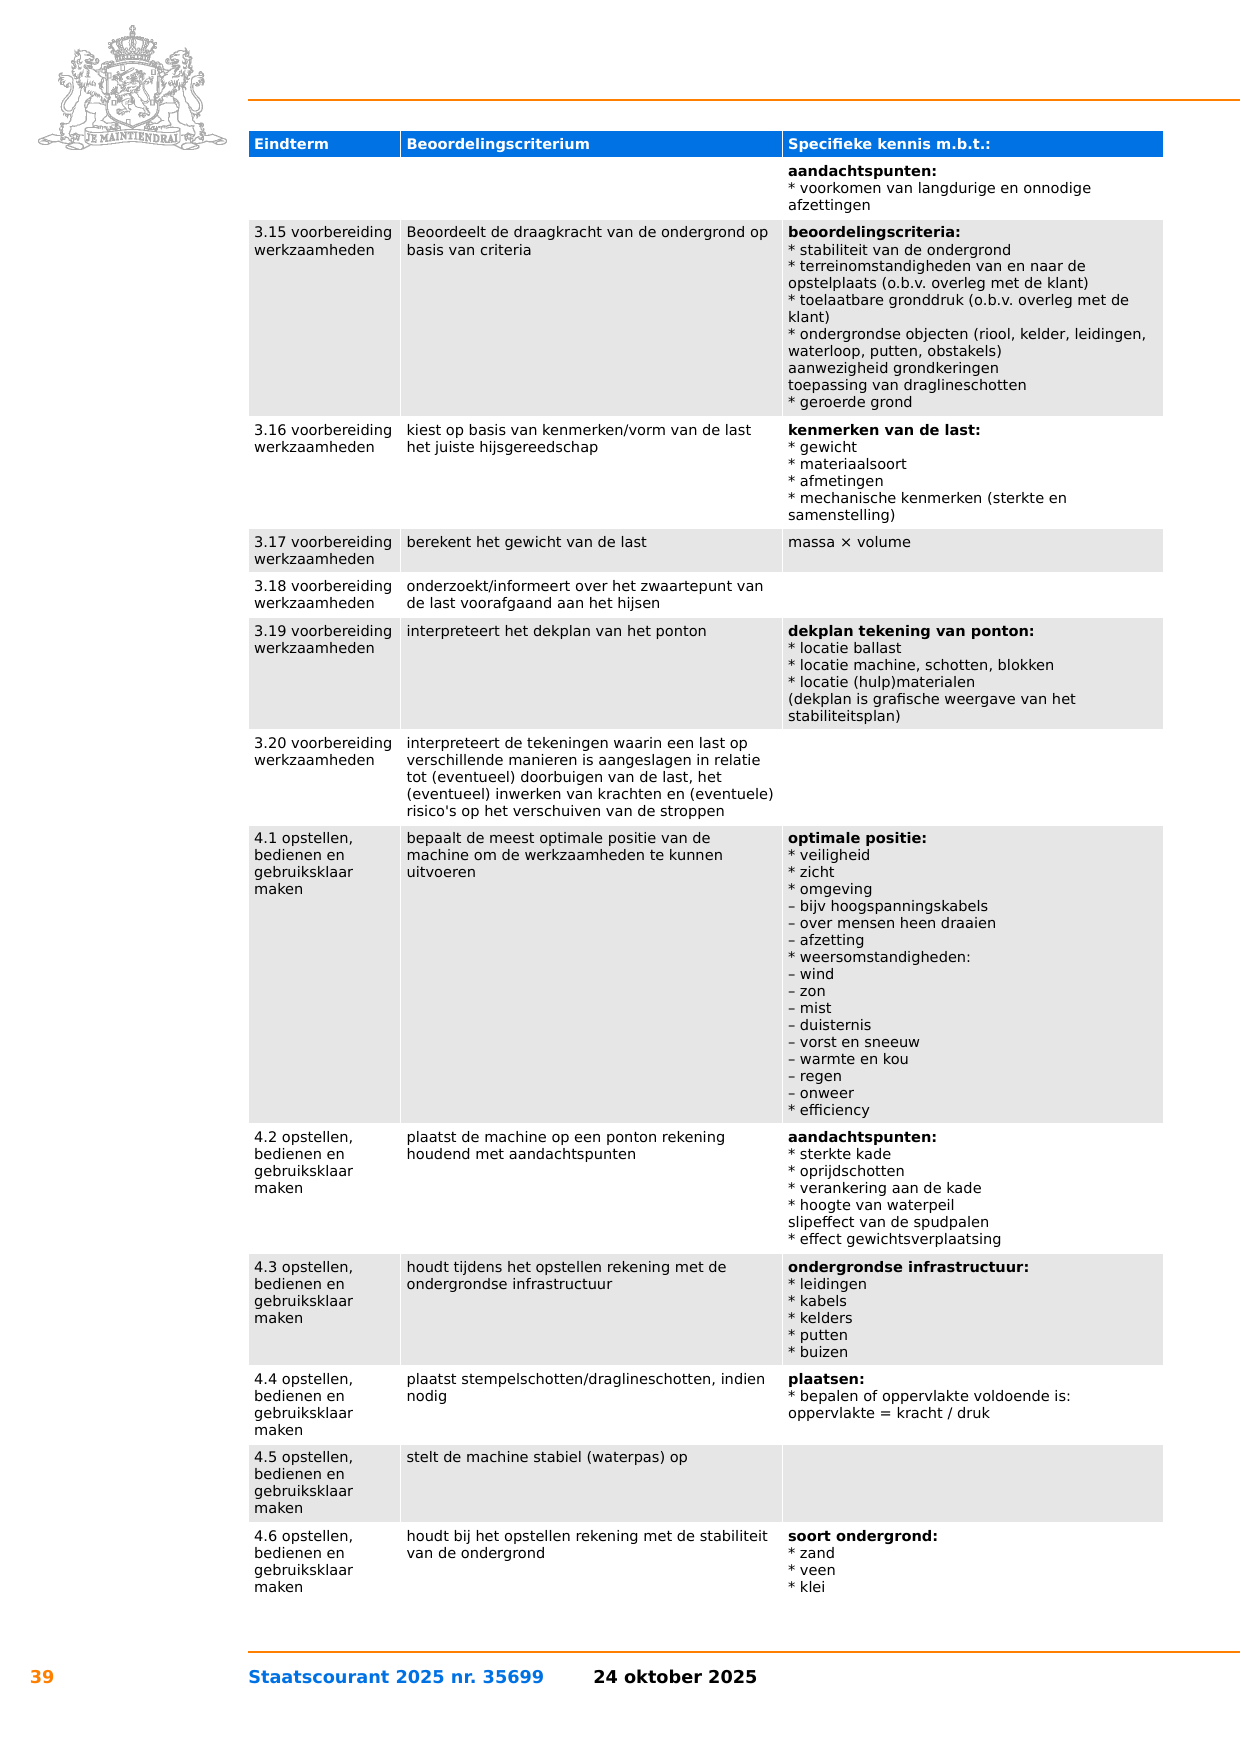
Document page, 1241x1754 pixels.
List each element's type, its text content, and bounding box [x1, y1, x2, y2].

table_cell dekplan tekening van ponton: * locatie ballast * locatie machine, schotten, blokken * locatie (hulp)materialen (dekplan is grafische weergave van het stabiliteitsplan) [783, 618, 1163, 729]
table_cell 3.16 voorbereiding werkzaamheden [249, 417, 400, 528]
table_cell 4.6 opstellen, bedienen en gebruiksklaar maken [249, 1523, 400, 1600]
table_header Specifieke kennis m.b.t.: [783, 131, 1163, 157]
table_cell 4.5 opstellen, bedienen en gebruiksklaar maken [249, 1445, 400, 1522]
table_cell 4.3 opstellen, bedienen en gebruiksklaar maken [249, 1254, 400, 1365]
table_cell 4.2 opstellen, bedienen en gebruiksklaar maken [249, 1125, 400, 1253]
table_cell houdt tijdens het opstellen rekening met de ondergrondse infrastructuur [401, 1254, 782, 1365]
table_cell soort ondergrond: * zand * veen * klei [783, 1523, 1163, 1600]
table_cell massa × volume [783, 529, 1163, 572]
table_cell 3.18 voorbereiding werkzaamheden [249, 574, 400, 617]
table_cell bepaalt de meest optimale positie van de machine om de werkzaamheden te kunnen uitvoeren [401, 826, 782, 1123]
table_cell plaatsen: * bepalen of oppervlakte voldoende is: oppervlakte = kracht / druk [783, 1366, 1163, 1443]
table_header Eindterm [249, 131, 400, 157]
table_cell [401, 158, 782, 219]
table_cell 4.1 opstellen, bedienen en gebruiksklaar maken [249, 826, 400, 1123]
table_cell stelt de machine stabiel (waterpas) op [401, 1445, 782, 1522]
table_cell plaatst stempelschotten/draglineschotten, indien nodig [401, 1366, 782, 1443]
table_header Beoordelingscriterium [401, 131, 782, 157]
table_cell kenmerken van de last: * gewicht * materiaalsoort * afmetingen * mechanische kenmerken (sterkte en samenstelling) [783, 417, 1163, 528]
table_cell plaatst de machine op een ponton rekening houdend met aandachtspunten [401, 1125, 782, 1253]
table_cell [783, 574, 1163, 617]
table_cell houdt bij het opstellen rekening met de stabiliteit van de ondergrond [401, 1523, 782, 1600]
table_cell 3.17 voorbereiding werkzaamheden [249, 529, 400, 572]
table_cell 3.19 voorbereiding werkzaamheden [249, 618, 400, 729]
table_cell 3.20 voorbereiding werkzaamheden [249, 730, 400, 824]
table_cell ondergrondse infrastructuur: * leidingen * kabels * kelders * putten * buizen [783, 1254, 1163, 1365]
table_cell [783, 1445, 1163, 1522]
table_cell berekent het gewicht van de last [401, 529, 782, 572]
table_cell aandachtspunten: * sterkte kade * oprijdschotten * verankering aan de kade * hoogte van waterpeil slipeffect van de spudpalen * effect gewichtsverplaatsing [783, 1125, 1163, 1253]
table_cell optimale positie: * veiligheid * zicht * omgeving – bijv hoogspanningskabels – over mensen heen draaien – afzetting * weersomstandigheden: – wind – zon – mist – duisternis – vorst en sneeuw – warmte en kou – regen – onweer * efficiency [783, 826, 1163, 1123]
table_cell interpreteert het dekplan van het ponton [401, 618, 782, 729]
table_cell onderzoekt/informeert over het zwaartepunt van de last voorafgaand aan het hijsen [401, 574, 782, 617]
table_cell Beoordeelt de draagkracht van de ondergrond op basis van criteria [401, 220, 782, 416]
picture [38, 25, 227, 150]
table_cell kiest op basis van kenmerken/vorm van de last het juiste hijsgereedschap [401, 417, 782, 528]
table_cell aandachtspunten: * voorkomen van langdurige en onnodige afzettingen [783, 158, 1163, 219]
table_cell beoordelingscriteria: * stabiliteit van de ondergrond * terreinomstandigheden van en naar de opstelplaats (o.b.v. overleg met de klant) * toelaatbare gronddruk (o.b.v. overleg met de klant) * ondergrondse objecten (riool, kelder, leidingen, waterloop, putten, obstakels) aanwezigheid grondkeringen toepassing van draglineschotten * geroerde grond [783, 220, 1163, 416]
table_cell interpreteert de tekeningen waarin een last op verschillende manieren is aangeslagen in relatie tot (eventueel) doorbuigen van de last, het (eventueel) inwerken van krachten en (eventuele) risico's op het verschuiven van de stroppen [401, 730, 782, 824]
table_cell [783, 730, 1163, 824]
table_cell 3.15 voorbereiding werkzaamheden [249, 220, 400, 416]
table_cell 4.4 opstellen, bedienen en gebruiksklaar maken [249, 1366, 400, 1443]
table_cell [249, 158, 400, 219]
